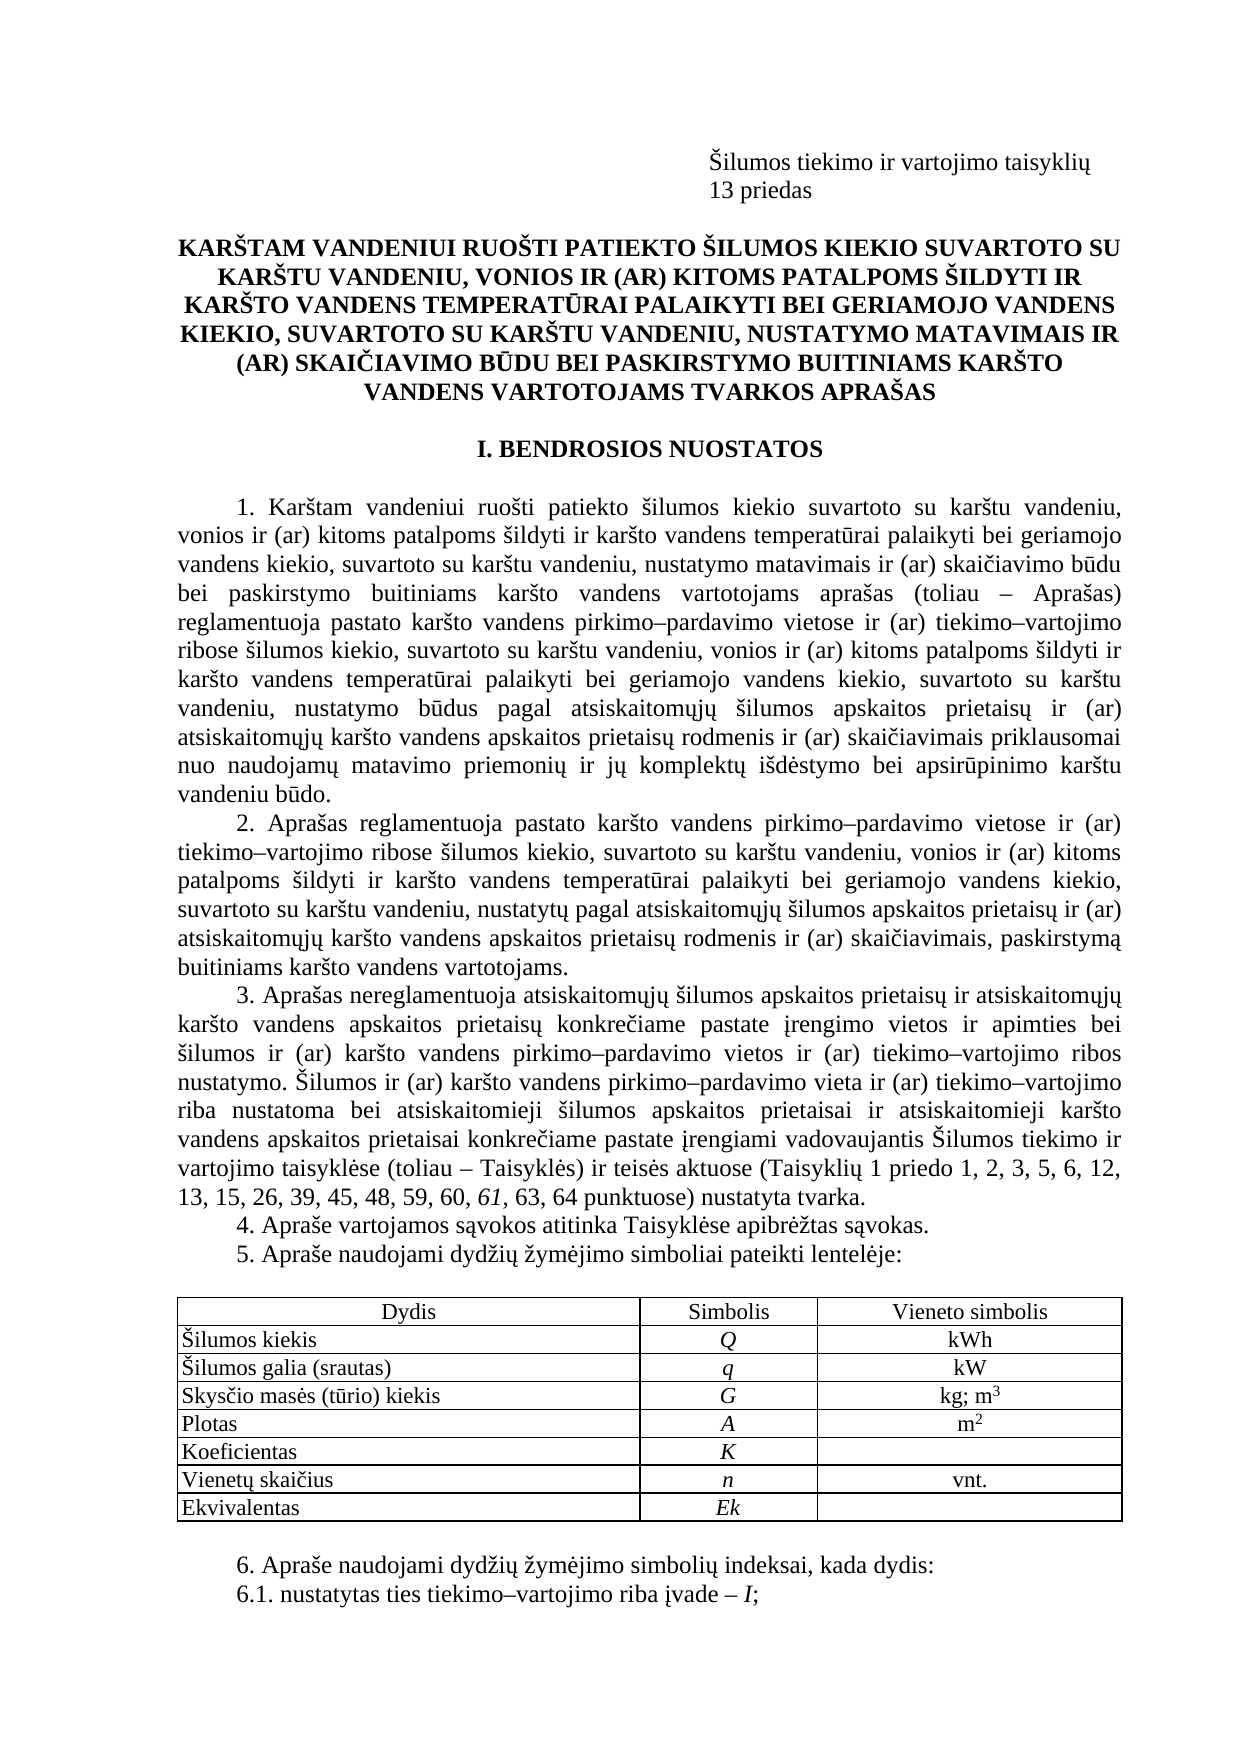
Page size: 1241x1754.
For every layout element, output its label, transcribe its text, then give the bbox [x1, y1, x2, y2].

text 1. Karštam vandeniui ruošti patiekto šilumos kiekio suvartoto su karštu vandeniu, vonios ir (ar) kitoms patalpoms šildyti ir karšto vandens temperatūrai palaikyti bei geriamojo vandens kiekio, suvartoto su karštu vandeniu, nustatymo matavimais ir (ar) skaičiavimo būdu bei paskirstymo buitiniams karšto vandens vartotojams aprašas (toliau – Aprašas) reglamentuoja pastato karšto vandens pirkimo–pardavimo vietose ir (ar) tiekimo–vartojimo ribose šilumos kiekio, suvartoto su karštu vandeniu, vonios ir (ar) kitoms patalpoms šildyti ir karšto vandens temperatūrai palaikyti bei geriamojo vandens kiekio, suvartoto su karštu vandeniu, nustatymo būdus pagal atsiskaitomųjų šilumos apskaitos prietaisų ir (ar) atsiskaitomųjų karšto vandens apskaitos prietaisų rodmenis ir (ar) skaičiavimais priklausomai nuo naudojamų matavimo priemonių ir jų komplektų išdėstymo bei apsirūpinimo karštu vandeniu būdo. [177, 492, 1122, 808]
table_cell Šilumos galia (srautas) [178, 1354, 639, 1381]
table_cell q [641, 1354, 817, 1381]
table_cell Vienetų skaičius [178, 1466, 639, 1492]
text 2. Aprašas reglamentuoja pastato karšto vandens pirkimo–pardavimo vietose ir (ar) tiekimo–vartojimo ribose šilumos kiekio, suvartoto su karštu vandeniu, vonios ir (ar) kitoms patalpoms šildyti ir karšto vandens temperatūrai palaikyti bei geriamojo vandens kiekio, suvartoto su karštu vandeniu, nustatytų pagal atsiskaitomųjų šilumos apskaitos prietaisų ir (ar) atsiskaitomųjų karšto vandens apskaitos prietaisų rodmenis ir (ar) skaičiavimais, paskirstymą buitiniams karšto vandens vartotojams. [177, 808, 1122, 981]
table_cell Koeficientas [178, 1438, 639, 1464]
text 13 priedas [177, 176, 1122, 204]
table_cell Plotas [178, 1410, 639, 1436]
table_header Dydis [178, 1298, 639, 1325]
table_cell m2 [818, 1410, 1121, 1436]
table_header Vieneto simbolis [818, 1298, 1121, 1325]
table_cell G [641, 1382, 817, 1408]
text 5. Apraše naudojami dydžių žymėjimo simboliai pateikti lentelėje: [177, 1239, 1122, 1268]
table_cell Ekvivalentas [178, 1494, 639, 1520]
table_cell n [641, 1466, 817, 1492]
table_cell kW [818, 1354, 1121, 1381]
text 6. Apraše naudojami dydžių žymėjimo simbolių indeksai, kada dydis: [177, 1551, 1122, 1579]
table_cell Šilumos kiekis [178, 1326, 639, 1353]
text 3. Aprašas nereglamentuoja atsiskaitomųjų šilumos apskaitos prietaisų ir atsiskaitomųjų karšto vandens apskaitos prietaisų konkrečiame pastate įrengimo vietos ir apimties bei šilumos ir (ar) karšto vandens pirkimo–pardavimo vietos ir (ar) tiekimo–vartojimo ribos nustatymo. Šilumos ir (ar) karšto vandens pirkimo–pardavimo vieta ir (ar) tiekimo–vartojimo riba nustatoma bei atsiskaitomieji šilumos apskaitos prietaisai ir atsiskaitomieji karšto vandens apskaitos prietaisai konkrečiame pastate įrengiami vadovaujantis Šilumos tiekimo ir vartojimo taisyklėse (toliau – Taisyklės) ir teisės aktuose (Taisyklių 1 priedo 1, 2, 3, 5, 6, 12, 13, 15, 26, 39, 45, 48, 59, 60, 61, 63, 64 punktuose) nustatyta tvarka. [177, 981, 1122, 1211]
table_cell [818, 1494, 1121, 1520]
table_cell Q [641, 1326, 817, 1353]
text 4. Apraše vartojamos sąvokos atitinka Taisyklėse apibrėžtas sąvokas. [177, 1211, 1122, 1239]
text KARŠTAM VANDENIUI RUOŠTI PATIEKTO ŠILUMOS KIEKIO SUVARTOTO SU KARŠTU VANDENIU, VONIOS IR (AR) KITOMS PATALPOMS ŠILDYTI IR KARŠTO VANDENS TEMPERATŪRAI PALAIKYTI BEI GERIAMOJO VANDENS KIEKIO, SUVARTOTO SU KARŠTU VANDENIU, NUSTATYMO MATAVIMAIS IR (AR) SKAIČIAVIMO BŪDU BEI PASKIRSTYMO BUITINIAMS KARŠTO VANDENS VARTOTOJAMS TVARKOS APRAŠAS [177, 233, 1122, 406]
text Šilumos tiekimo ir vartojimo taisyklių [177, 147, 1122, 176]
table_cell [818, 1438, 1121, 1464]
table_cell vnt. [818, 1466, 1121, 1492]
table_cell kWh [818, 1326, 1121, 1353]
table_cell Ek [641, 1494, 817, 1520]
table_cell Skysčio masės (tūrio) kiekis [178, 1382, 639, 1408]
text 6.1. nustatytas ties tiekimo–vartojimo riba įvade – I; [177, 1579, 1122, 1608]
table_cell kg; m3 [818, 1382, 1121, 1408]
text I. BENDROSIOS NUOSTATOS [177, 434, 1122, 463]
table_cell K [641, 1438, 817, 1464]
table_header Simbolis [641, 1298, 817, 1325]
table_cell A [641, 1410, 817, 1436]
